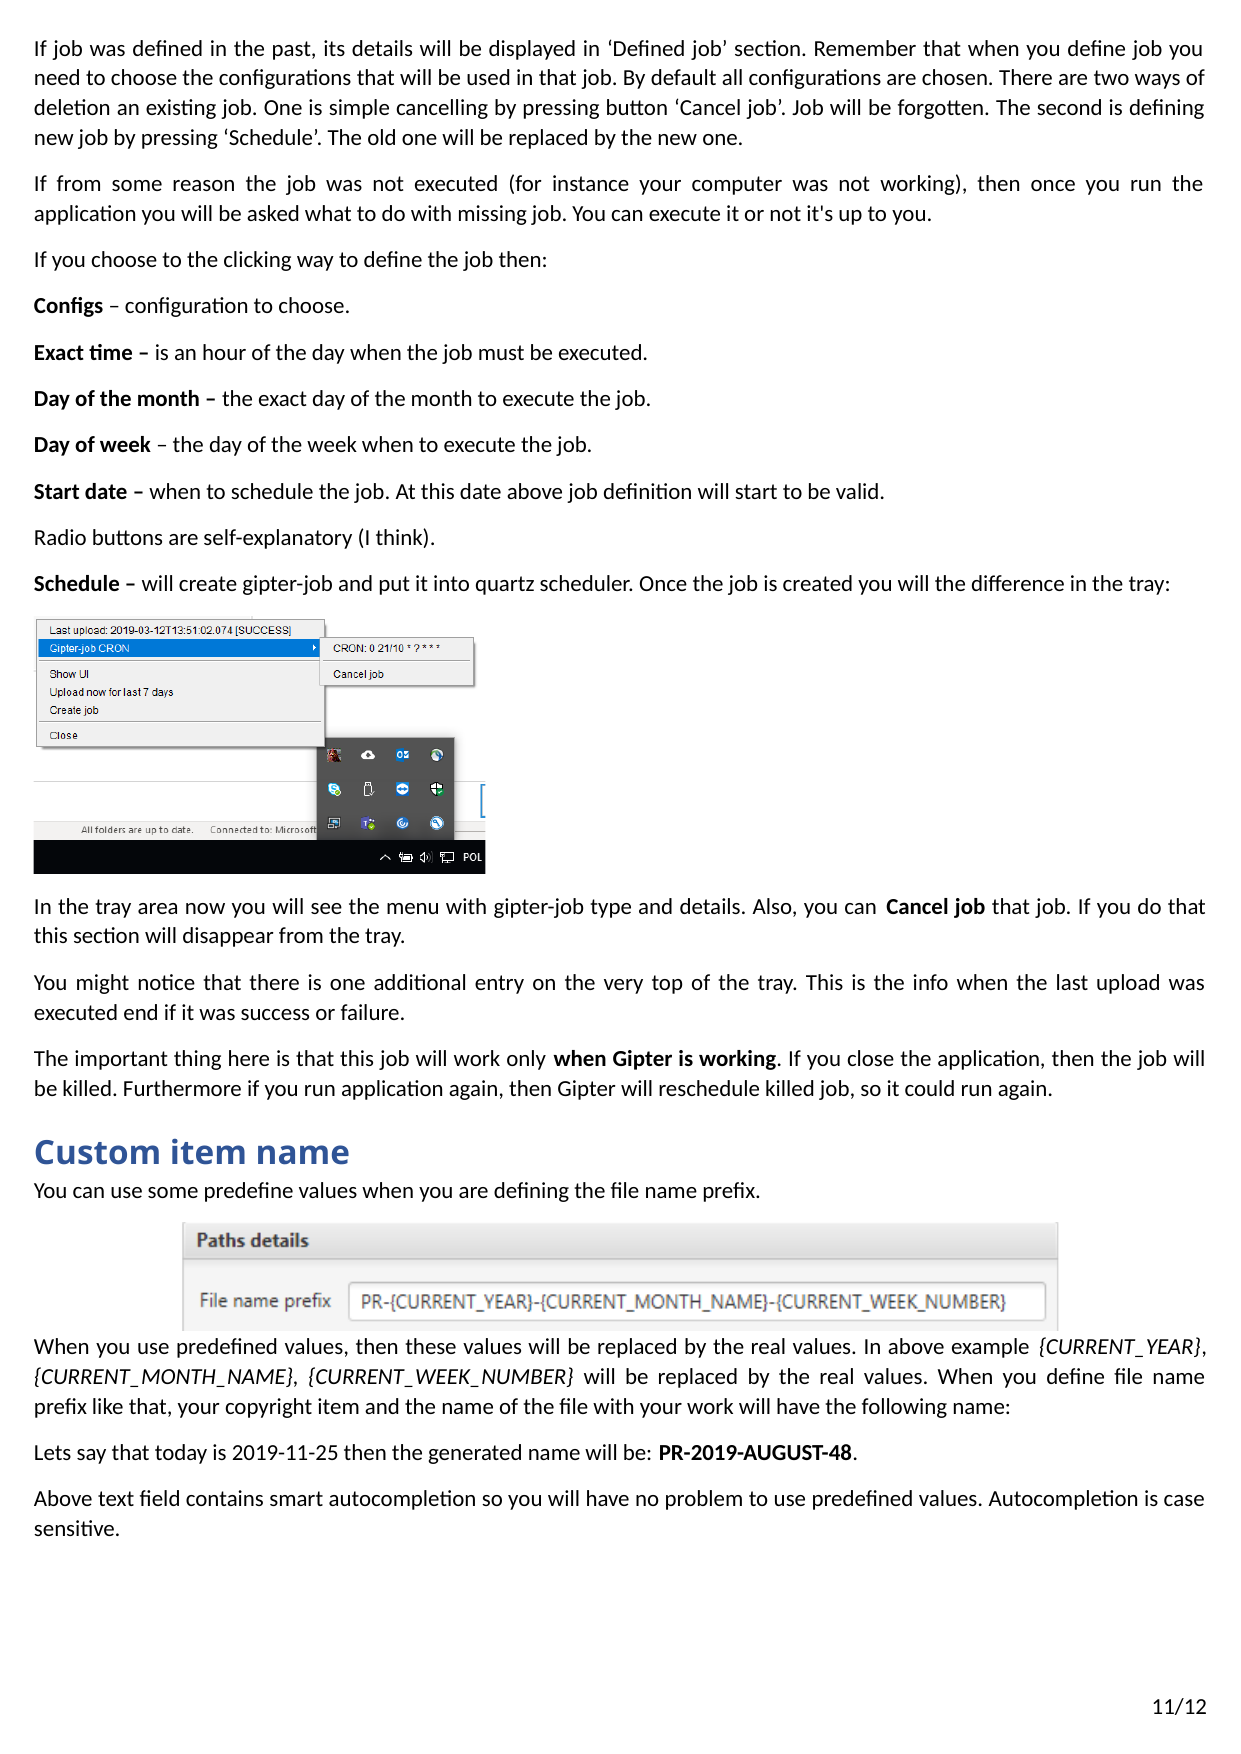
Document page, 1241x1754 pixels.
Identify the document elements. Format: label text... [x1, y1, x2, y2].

text Radio buttons are self-explanatory (I think). [34, 523, 1207, 551]
text In the tray area now you will see the menu with gipter-job type and details. Also, you can Cancel job that job. If you do that this section will disappear from the tray. [34, 892, 1207, 950]
text Day of the month – the exact day of the month to execute the job. [34, 384, 1207, 412]
text If from some reason the job was not executed (for instance your computer was not working), then once you run the application you will be asked what to do with missing job. You can execute it or not it's up to you. [34, 169, 1207, 227]
text If you choose to the clicking way to define the job then: [34, 245, 1207, 273]
text You might notice that there is one additional entry on the very top of the tray. This is the info when the last upload was executed end if it was success or failure. [34, 968, 1207, 1026]
text Day of week – the day of the week when to execute the job. [34, 431, 1207, 458]
text Lets say that today is 2019-11-25 then the generated name will be: PR-2019-AUGUST-48. [34, 1438, 1207, 1466]
text Above text field contains smart autocompletion so you will have no problem to use predefined values. Autocompletion is case sensitive. [34, 1484, 1207, 1542]
text Schedule – will create gipter-job and put it into quartz scheduler. Once the job is created you will the difference in the tray: [34, 569, 1207, 598]
picture [33, 616, 486, 874]
text The important thing here is that this job will work only when Gipter is working. If you close the application, then the job will be killed. Furthermore if you run application again, then Gipter will reschedule killed job, so it could run again. [34, 1044, 1207, 1102]
text If job was defined in the past, its details will be displayed in ‘Defined job’ section. Remember that when you define job you need to choose the configurations that will be used in that job. By default all configurations are chosen. There are two ways of deletion an existing job. One is simple cancelling by pressing button ‘Cancel job’. Job will be forgotten. The second is defining new job by pressing ‘Schedule’. The old one will be replaced by the new one. [34, 34, 1207, 151]
text You can use some predefine values when you are defining the file name prefix. [34, 1177, 1207, 1204]
text Start date – when to schedule the job. At this date above job definition will start to be valid. [34, 477, 1207, 505]
text When you use predefined values, then these values will be replaced by the real values. In above example {CURRENT_YEAR}, {CURRENT_MONTH_NAME}, {CURRENT_WEEK_NUMBER} will be replaced by the real values. When you define file name prefix like that, your copyright item and the name of the file with your work will have the following name: [34, 1223, 1207, 1420]
text Configs – configuration to choose. [34, 291, 1207, 319]
text Exact time – is an hour of the day when the job must be executed. [34, 338, 1207, 366]
subtitle Custom item name [34, 1128, 1207, 1174]
picture [181, 1222, 1059, 1331]
